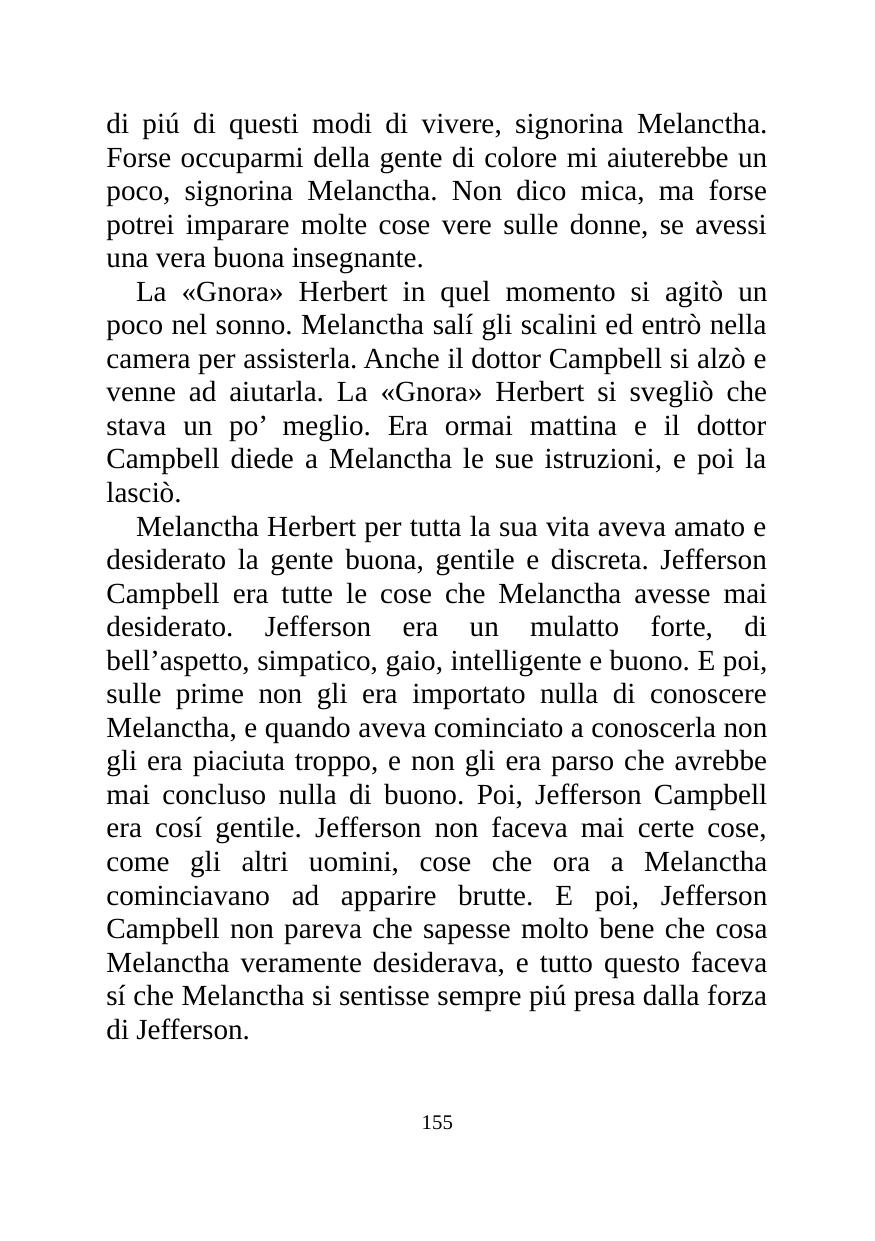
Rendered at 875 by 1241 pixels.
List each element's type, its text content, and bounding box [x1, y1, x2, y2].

text Melanctha Herbert per tutta la sua vita aveva amato e desiderato la gente buona, gentile e discreta. Jefferson Campbell era tutte le cose che Melanctha avesse mai desiderato. Jefferson era un mulatto forte, di bell’aspetto, simpatico, gaio, intelligente e buono. E poi, sulle prime non gli era importato nulla di conoscere Melanctha, e quando aveva cominciato a conoscerla non gli era piaciuta troppo, e non gli era parso che avrebbe mai concluso nulla di buono. Poi, Jefferson Campbell era cosí gentile. Jefferson non faceva mai certe cose, come gli altri uomini, cose che ora a Melanctha cominciavano ad apparire brutte. E poi, Jefferson Campbell non pareva che sapesse molto bene che cosa Melanctha veramente desiderava, e tutto questo faceva sí che Melanctha si sentisse sempre piú presa dalla forza di Jefferson. [106, 509, 768, 1045]
text La «Gnora» Herbert in quel momento si agitò un poco nel sonno. Melanctha salí gli scalini ed entrò nella camera per assisterla. Anche il dottor Campbell si alzò e venne ad aiutarla. La «Gnora» Herbert si svegliò che stava un po’ meglio. Era ormai mattina e il dottor Campbell diede a Melanctha le sue istruzioni, e poi la lasciò. [106, 274, 768, 509]
text di piú di questi modi di vivere, signorina Melanctha. Forse occuparmi della gente di colore mi aiuterebbe un poco, signorina Melanctha. Non dico mica, ma forse potrei imparare molte cose vere sulle donne, se avessi una vera buona insegnante. [106, 106, 768, 274]
